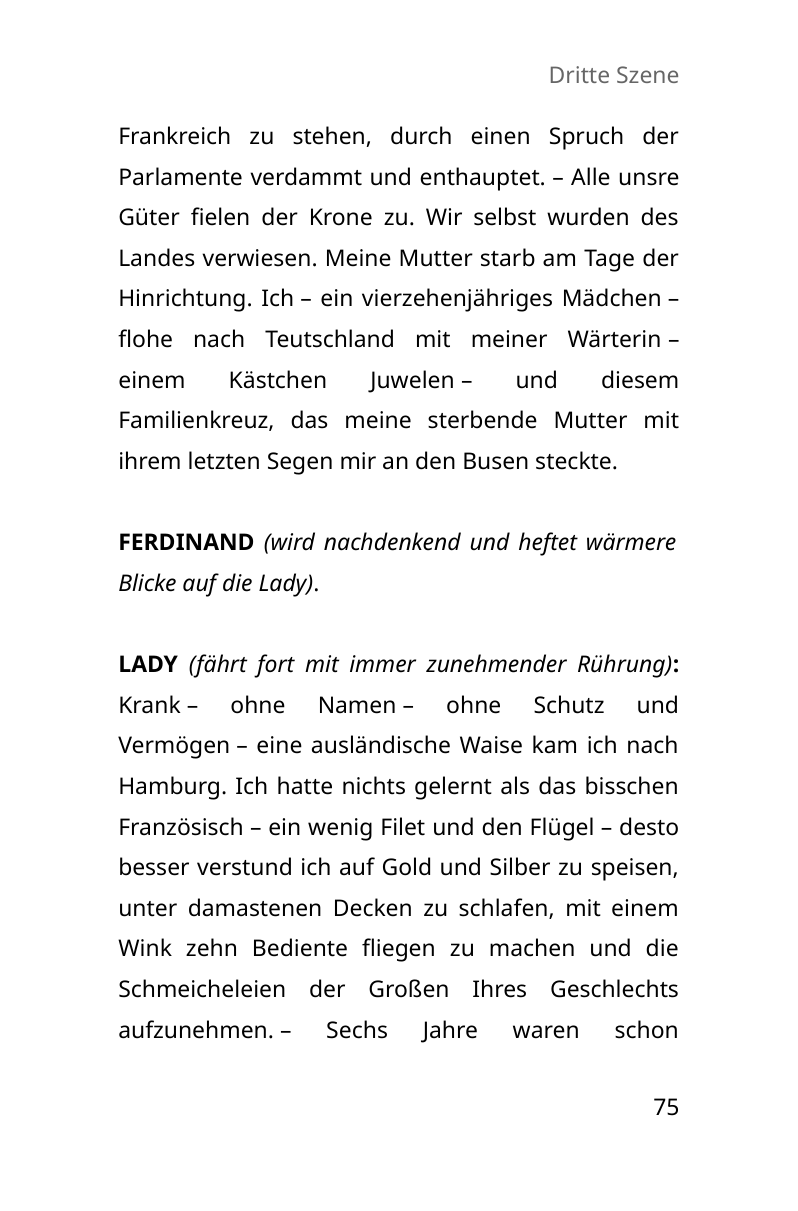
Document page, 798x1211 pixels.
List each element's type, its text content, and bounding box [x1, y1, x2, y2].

text LADY (fährt fort mit immer zunehmender Rührung): Krank – ohne Namen – ohne Schutz und Vermögen – eine ausländische Waise kam ich nach Hamburg. Ich hatte nichts gelernt als das bisschen Französisch – ein wenig Filet und den Flügel – desto besser verstund ich auf Gold und Silber zu speisen, unter damastenen Decken zu schlafen, mit einem Wink zehn Bediente fliegen zu machen und die Schmeicheleien der Großen Ihres Geschlechts aufzunehmen. – Sechs Jahre waren schon [118, 619, 679, 1045]
text Frankreich zu stehen, durch einen Spruch der Parlamente verdammt und enthauptet. – Alle unsre Güter fielen der Krone zu. Wir selbst wurden des Landes verwiesen. Meine Mutter starb am Tage der Hinrichtung. Ich – ein vierzehenjähriges Mädchen – flohe nach Teutschland mit meiner Wärterin – einem Kästchen Juwelen – und diesem Familienkreuz, das meine sterbende Mutter mit ihrem letzten Segen mir an den Busen steckte. [118, 120, 679, 476]
text FERDINAND (wird nachdenkend und heftet wärmere Blicke auf die Lady). [118, 497, 679, 598]
